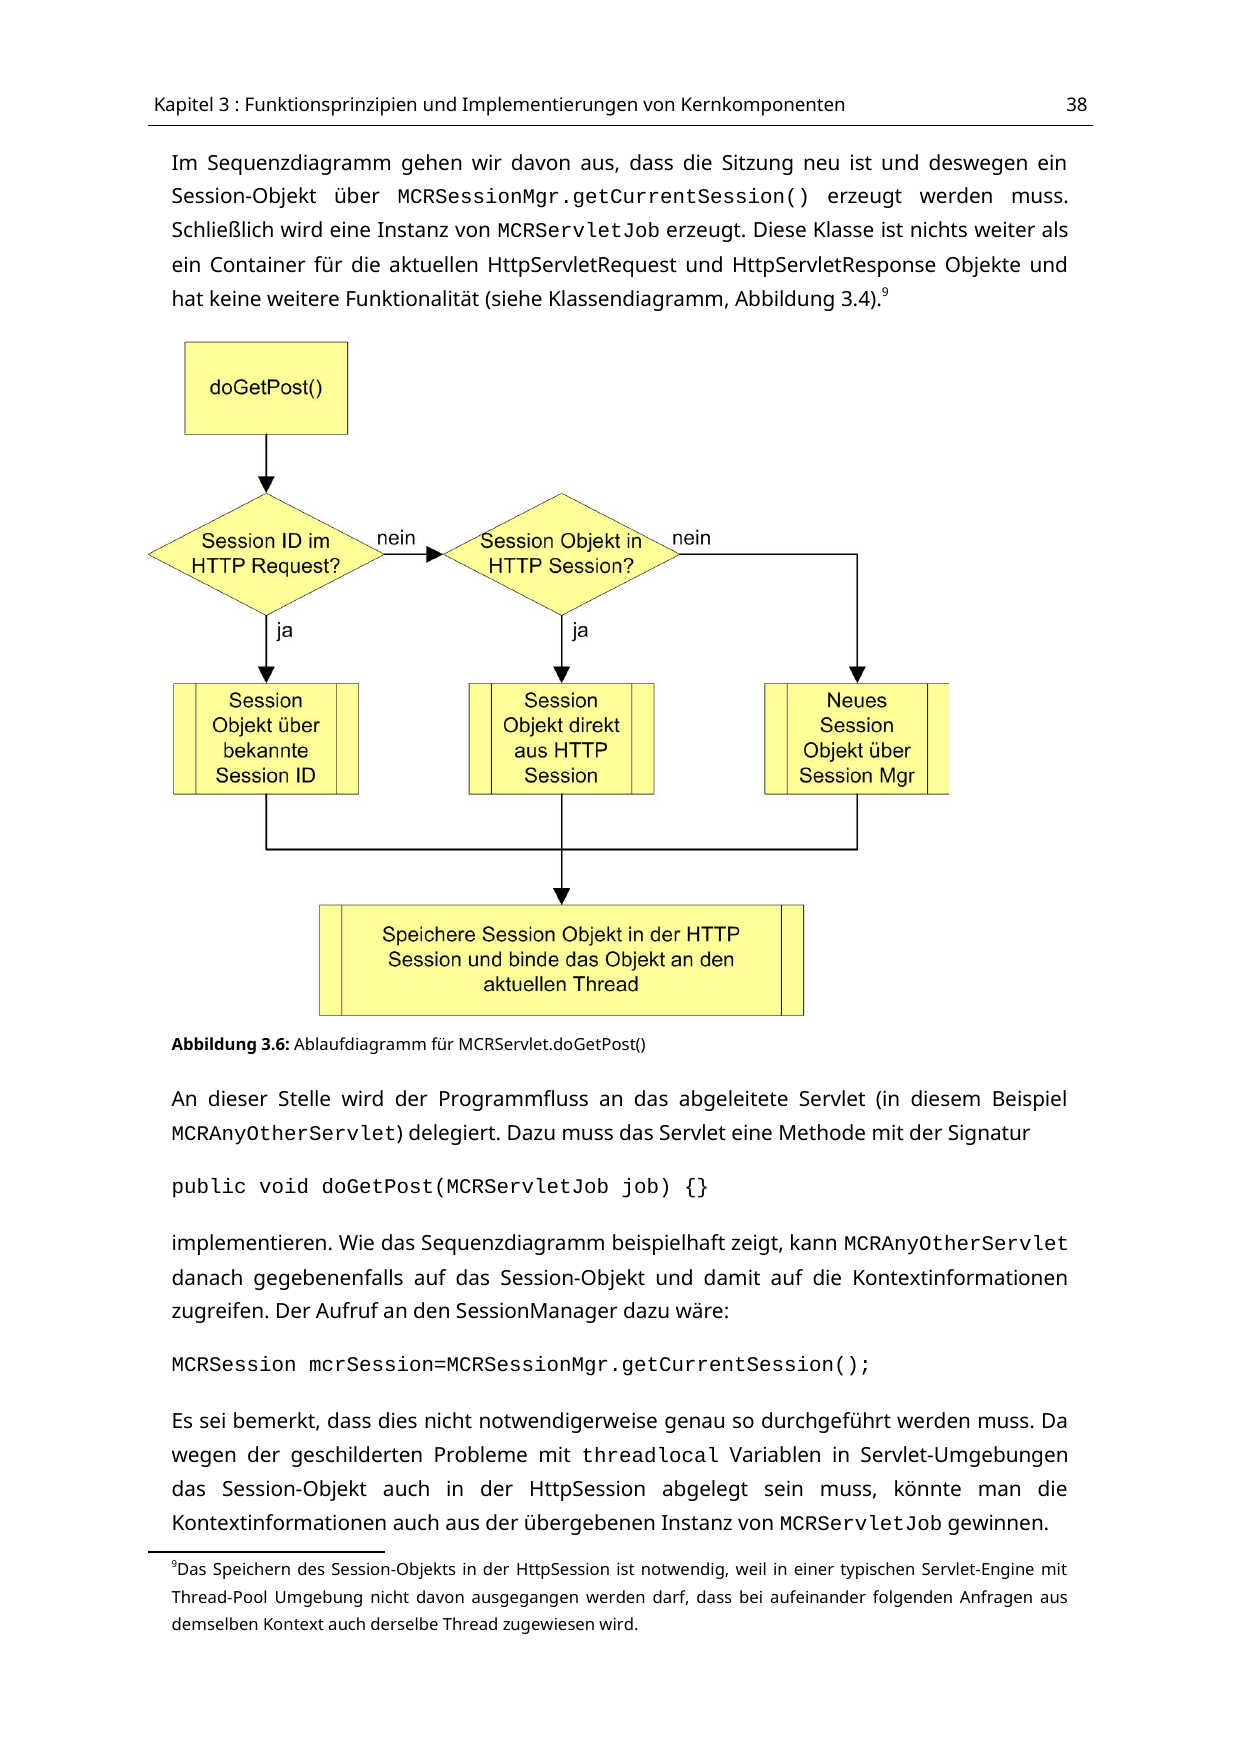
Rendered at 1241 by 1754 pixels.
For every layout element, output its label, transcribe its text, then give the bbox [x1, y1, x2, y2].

text MCRSession mcrSession=MCRSessionMgr.getCurrentSession(); [171, 1354, 1069, 1377]
text Das Speichern des Session-Objekts in der HttpSession ist notwendig, weil in einer typischen Servlet-Engine mit Thread-Pool Umgebung nicht davon ausgegangen werden darf, dass bei aufeinander folgenden Anfragen aus demselben Kontext auch derselbe Thread zugewiesen wird. [171, 1558, 1069, 1636]
text An dieser Stelle wird der Programmfluss an das abgeleitete Servlet (in diesem Beispiel MCRAnyOtherServlet) delegiert. Dazu muss das Servlet eine Methode mit der Signatur [148, 312, 1069, 1147]
text implementieren. Wie das Sequenzdiagramm beispielhaft zeigt, kann MCRAnyOtherServlet danach gegebenenfalls auf das Session-Objekt und damit auf die Kontextinformationen zugreifen. Der Aufruf an den SessionManager dazu wäre: [171, 1228, 1069, 1325]
text public void doGetPost(MCRServletJob job) {} [171, 1176, 1069, 1199]
text Es sei bemerkt, dass dies nicht notwendigerweise genau so durchgeführt werden muss. Da wegen der geschilderten Probleme mit threadlocal Variablen in Servlet-Umgebungen das Session-Objekt auch in der HttpSession abgelegt sein muss, könnte man die Kontextinformationen auch aus der übergebenen Instanz von MCRServletJob gewinnen. [171, 1407, 1069, 1537]
text Im Sequenzdiagramm gehen wir davon aus, dass die Sitzung neu ist und deswegen ein Session-Objekt über MCRSessionMgr.getCurrentSession() erzeugt werden muss. Schließlich wird eine Instanz von MCRServletJob erzeugt. Diese Klasse ist nichts weiter als ein Container für die aktuellen HttpServletRequest und HttpServletResponse Objekte und hat keine weitere Funktionalität (siehe Klassendiagramm, Abbildung 3.4). [171, 148, 1069, 312]
text Abbildung 3.6: Ablaufdiagramm für MCRServlet.doGetPost() [171, 1016, 925, 1055]
picture [147, 341, 949, 1016]
